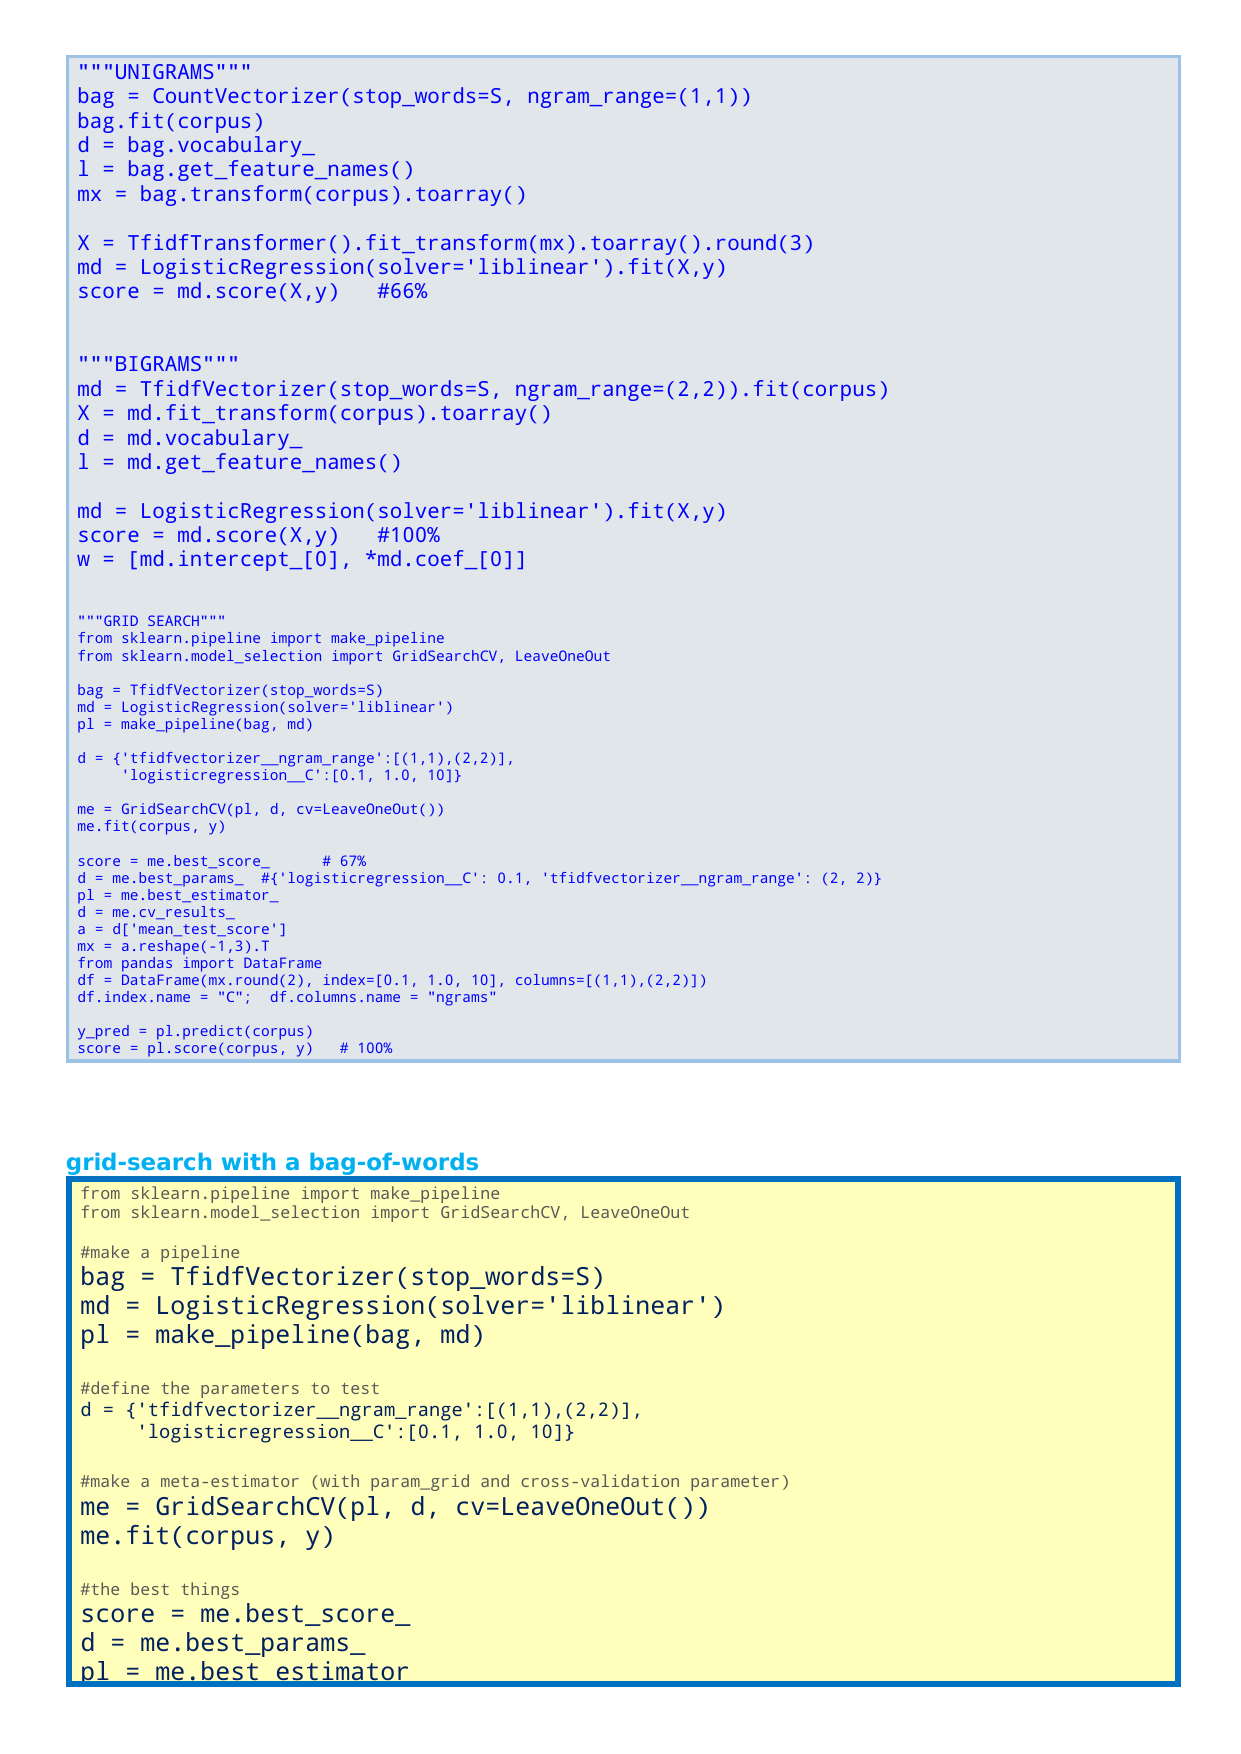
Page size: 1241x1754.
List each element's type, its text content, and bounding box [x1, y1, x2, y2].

text """GRID SEARCH""" [69, 608, 1178, 625]
text from sklearn.model_selection import GridSearchCV, LeaveOneOut [69, 642, 1178, 659]
text #make a meta-estimator (with param_grid and cross-validation parameter) [72, 1464, 1175, 1483]
text me.fit(corpus, y) [72, 1513, 1175, 1542]
text d = bag.vocabulary_ [69, 128, 1178, 152]
text 'logisticregression__C':[0.1, 1.0, 10]} [69, 762, 1178, 779]
text me = GridSearchCV(pl, d, cv=LeaveOneOut()) [72, 1483, 1175, 1513]
text from pandas import DataFrame [69, 950, 1178, 967]
text pl = me.best_estimator_ [69, 881, 1178, 898]
text from sklearn.model_selection import GridSearchCV, LeaveOneOut [72, 1195, 1175, 1215]
text w = [md.intercept_[0], *md.coef_[0]] [69, 542, 1178, 567]
text y_pred = pl.predict(corpus) [69, 1018, 1178, 1035]
text from sklearn.pipeline import make_pipeline [72, 1182, 1175, 1195]
text """UNIGRAMS""" [69, 58, 1178, 79]
text #the best things [72, 1571, 1175, 1591]
text d = {'tfidfvectorizer__ngram_range':[(1,1),(2,2)], [72, 1391, 1175, 1412]
text md = LogisticRegression(solver='liblinear').fit(X,y) [69, 493, 1178, 518]
text d = me.best_params_ [72, 1620, 1175, 1649]
text 'logisticregression__C':[0.1, 1.0, 10]} [72, 1412, 1175, 1434]
text X = md.fit_transform(corpus).toarray() [69, 396, 1178, 420]
text l = bag.get_feature_names() [69, 152, 1178, 177]
text df = DataFrame(mx.round(2), index=[0.1, 1.0, 10], columns=[(1,1),(2,2)]) [69, 967, 1178, 984]
text pl = me.best_estimator_ [72, 1649, 1175, 1681]
text #make a pipeline [72, 1234, 1175, 1254]
text from sklearn.pipeline import make_pipeline [69, 625, 1178, 642]
text bag = TfidfVectorizer(stop_words=S) [69, 676, 1178, 693]
text score = me.best_score_ [72, 1591, 1175, 1620]
text me = GridSearchCV(pl, d, cv=LeaveOneOut()) [69, 796, 1178, 813]
text md = LogisticRegression(solver='liblinear').fit(X,y) [69, 250, 1178, 274]
text a = d['mean_test_score'] [69, 916, 1178, 933]
title grid-search with a bag-of-words [66, 1149, 1181, 1176]
text d = md.vocabulary_ [69, 420, 1178, 445]
text score = md.score(X,y) #100% [69, 518, 1178, 542]
text #define the parameters to test [72, 1371, 1175, 1391]
text md = TfidfVectorizer(stop_words=S, ngram_range=(2,2)).fit(corpus) [69, 372, 1178, 396]
text l = md.get_feature_names() [69, 445, 1178, 469]
text """BIGRAMS""" [69, 347, 1178, 372]
text me.fit(corpus, y) [69, 813, 1178, 830]
text mx = a.reshape(-1,3).T [69, 933, 1178, 950]
text score = me.best_score_ # 67% [69, 847, 1178, 864]
text score = md.score(X,y) #66% [69, 274, 1178, 298]
text md = LogisticRegression(solver='liblinear') [69, 693, 1178, 711]
text pl = make_pipeline(bag, md) [72, 1312, 1175, 1342]
text md = LogisticRegression(solver='liblinear') [72, 1283, 1175, 1312]
text bag = CountVectorizer(stop_words=S, ngram_range=(1,1)) [69, 79, 1178, 103]
text d = me.best_params_ #{'logisticregression__C': 0.1, 'tfidfvectorizer__ngram_range': (2, 2)} [69, 864, 1178, 881]
text bag.fit(corpus) [69, 103, 1178, 128]
text X = TfidfTransformer().fit_transform(mx).toarray().round(3) [69, 225, 1178, 250]
text mx = bag.transform(corpus).toarray() [69, 177, 1178, 201]
text score = pl.score(corpus, y) # 100% [69, 1035, 1178, 1059]
text d = me.cv_results_ [69, 898, 1178, 916]
text pl = make_pipeline(bag, md) [69, 711, 1178, 728]
text bag = TfidfVectorizer(stop_words=S) [72, 1254, 1175, 1283]
text d = {'tfidfvectorizer__ngram_range':[(1,1),(2,2)], [69, 745, 1178, 762]
text df.index.name = "C"; df.columns.name = "ngrams" [69, 984, 1178, 1001]
